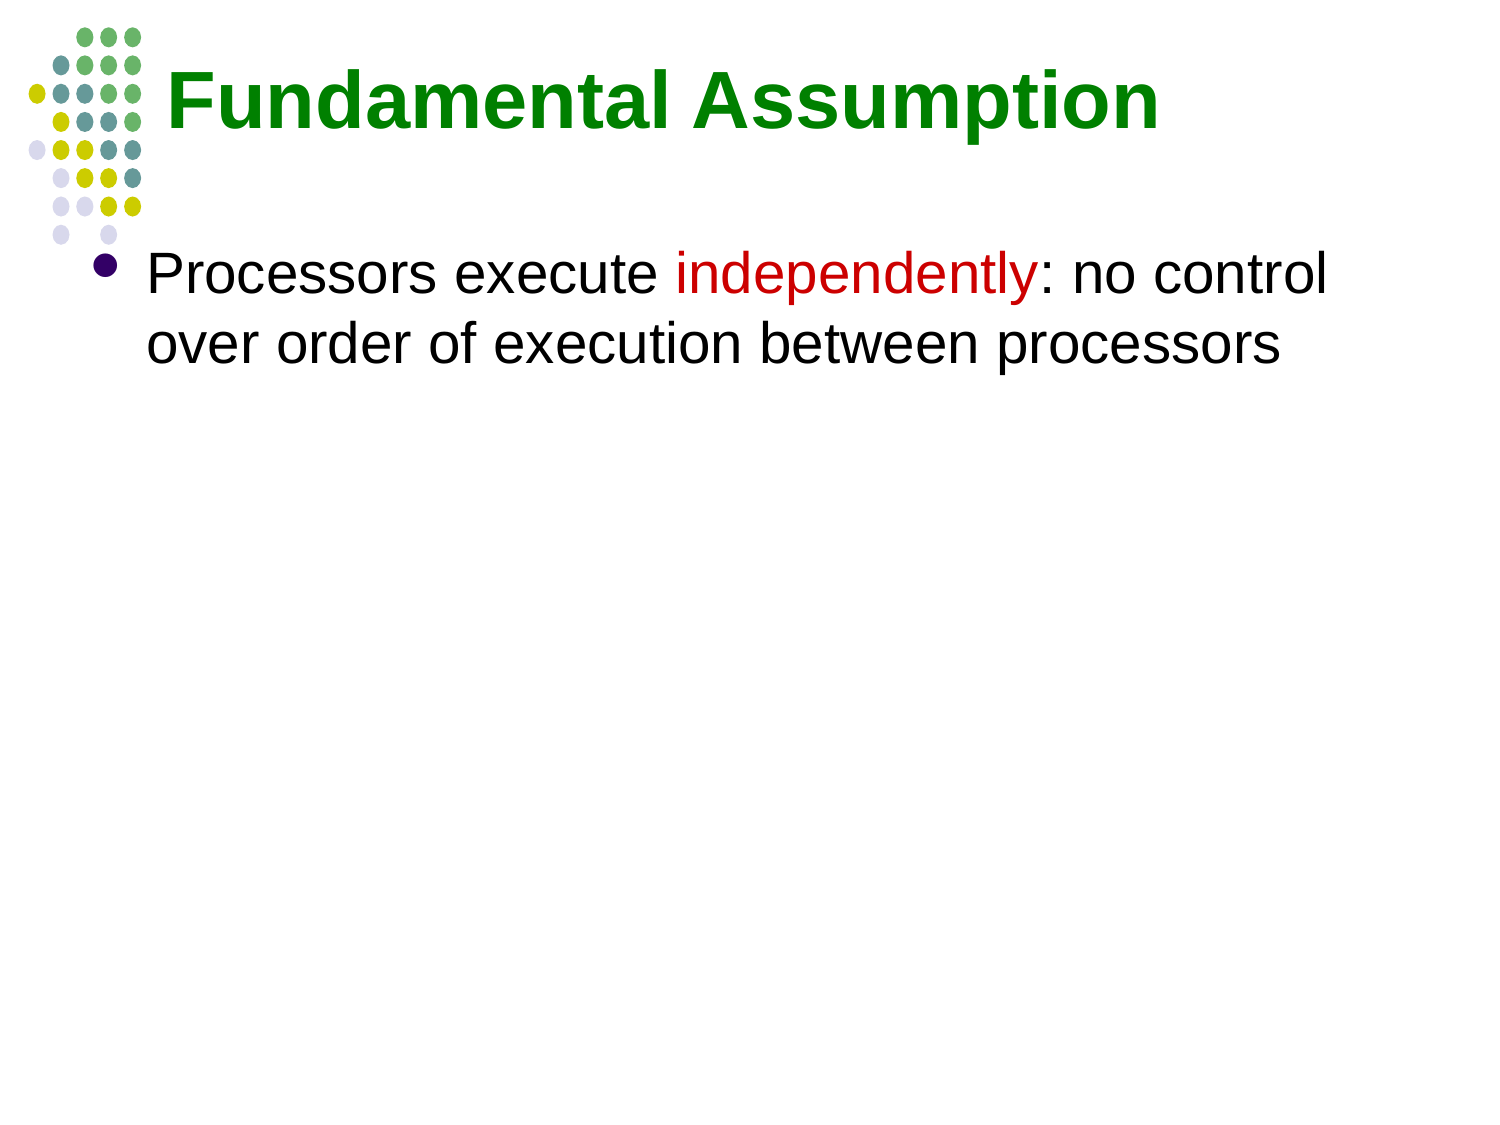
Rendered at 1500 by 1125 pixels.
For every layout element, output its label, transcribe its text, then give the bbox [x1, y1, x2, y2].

list Processors execute independently: no control over order of execution between processors [75, 228, 1426, 1006]
title Fundamental Assumption [151, 40, 1390, 176]
